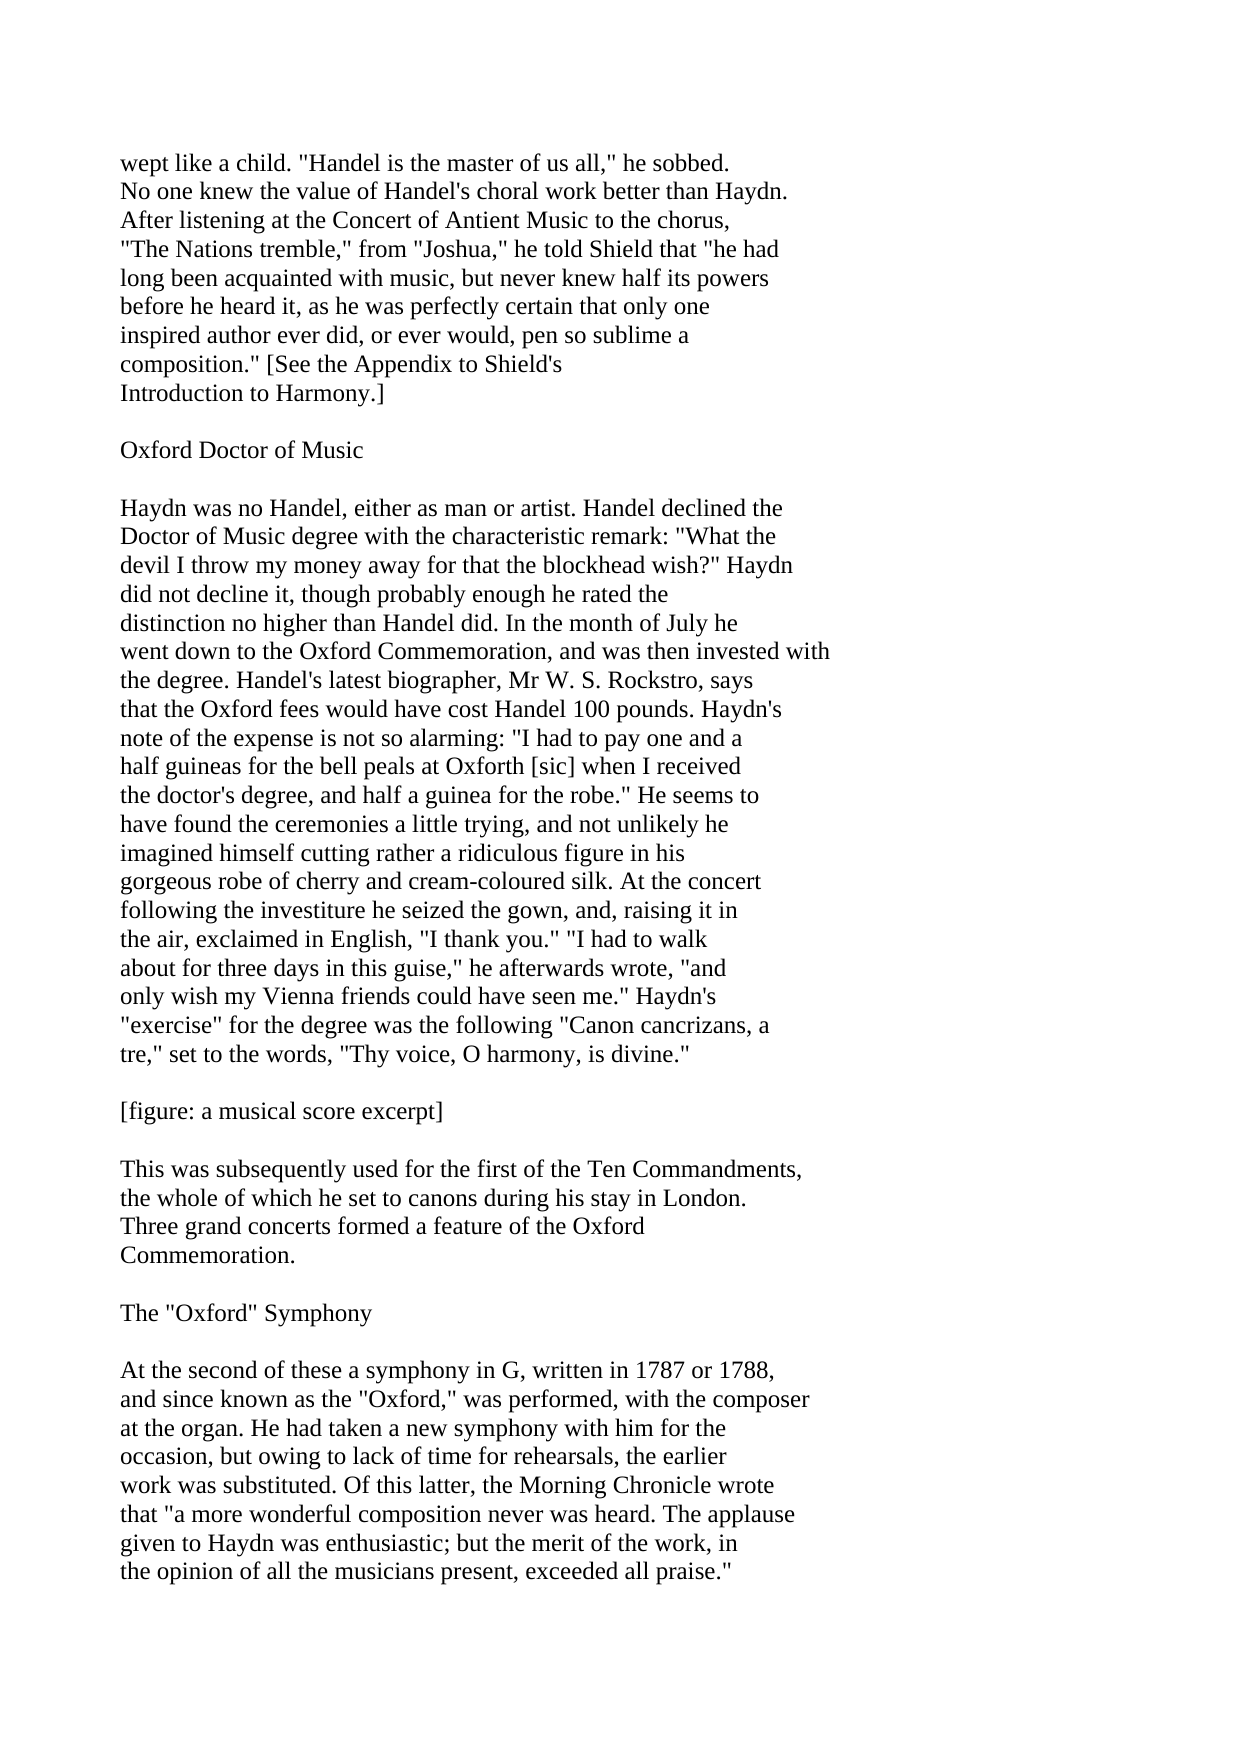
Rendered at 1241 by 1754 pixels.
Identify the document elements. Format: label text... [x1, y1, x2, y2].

text devil I throw my money away for that the blockhead wish?" Haydn [120, 550, 1120, 579]
text [figure: a musical score excerpt] [120, 1096, 1120, 1125]
text After listening at the Concert of Antient Music to the chorus, [120, 205, 1120, 234]
text Commemoration. [120, 1240, 1120, 1269]
text did not decline it, though probably enough he rated the [120, 579, 1120, 608]
text wept like a child. "Handel is the master of us all," he sobbed. [120, 148, 1120, 176]
text went down to the Oxford Commemoration, and was then invested with [120, 636, 1120, 665]
text before he heard it, as he was perfectly certain that only one [120, 291, 1120, 320]
text long been acquainted with music, but never knew half its powers [120, 263, 1120, 291]
text the opinion of all the musicians present, exceeded all praise." [120, 1556, 1120, 1585]
text at the organ. He had taken a new symphony with him for the [120, 1413, 1120, 1441]
text about for three days in this guise," he afterwards wrote, "and [120, 953, 1120, 981]
text have found the ceremonies a little trying, and not unlikely he [120, 809, 1120, 838]
text that the Oxford fees would have cost Handel 100 pounds. Haydn's [120, 694, 1120, 723]
text the whole of which he set to canons during his stay in London. [120, 1183, 1120, 1211]
text At the second of these a symphony in G, written in 1787 or 1788, [120, 1355, 1120, 1384]
text The "Oxford" Symphony [120, 1298, 1120, 1326]
text Three grand concerts formed a feature of the Oxford [120, 1211, 1120, 1240]
text inspired author ever did, or ever would, pen so sublime a [120, 320, 1120, 349]
text half guineas for the bell peals at Oxforth [sic] when I received [120, 751, 1120, 780]
text distinction no higher than Handel did. In the month of July he [120, 608, 1120, 636]
text the air, exclaimed in English, "I thank you." "I had to walk [120, 924, 1120, 953]
text work was substituted. Of this latter, the Morning Chronicle wrote [120, 1470, 1120, 1499]
text Doctor of Music degree with the characteristic remark: "What the [120, 521, 1120, 550]
text that "a more wonderful composition never was heard. The applause [120, 1499, 1120, 1528]
text given to Haydn was enthusiastic; but the merit of the work, in [120, 1528, 1120, 1556]
text only wish my Vienna friends could have seen me." Haydn's [120, 981, 1120, 1010]
text Oxford Doctor of Music [120, 435, 1120, 464]
text following the investiture he seized the gown, and, raising it in [120, 895, 1120, 924]
text "The Nations tremble," from "Joshua," he told Shield that "he had [120, 234, 1120, 263]
text No one knew the value of Handel's choral work better than Haydn. [120, 176, 1120, 205]
text composition." [See the Appendix to Shield's [120, 349, 1120, 378]
text tre," set to the words, "Thy voice, O harmony, is divine." [120, 1039, 1120, 1068]
text imagined himself cutting rather a ridiculous figure in his [120, 838, 1120, 866]
text Introduction to Harmony.] [120, 378, 1120, 406]
text occasion, but owing to lack of time for rehearsals, the earlier [120, 1441, 1120, 1470]
text the doctor's degree, and half a guinea for the robe." He seems to [120, 780, 1120, 809]
text Haydn was no Handel, either as man or artist. Handel declined the [120, 493, 1120, 521]
text the degree. Handel's latest biographer, Mr W. S. Rockstro, says [120, 665, 1120, 694]
text and since known as the "Oxford," was performed, with the composer [120, 1384, 1120, 1413]
text "exercise" for the degree was the following "Canon cancrizans, a [120, 1010, 1120, 1039]
text note of the expense is not so alarming: "I had to pay one and a [120, 723, 1120, 751]
text gorgeous robe of cherry and cream-coloured silk. At the concert [120, 866, 1120, 895]
text This was subsequently used for the first of the Ten Commandments, [120, 1154, 1120, 1183]
